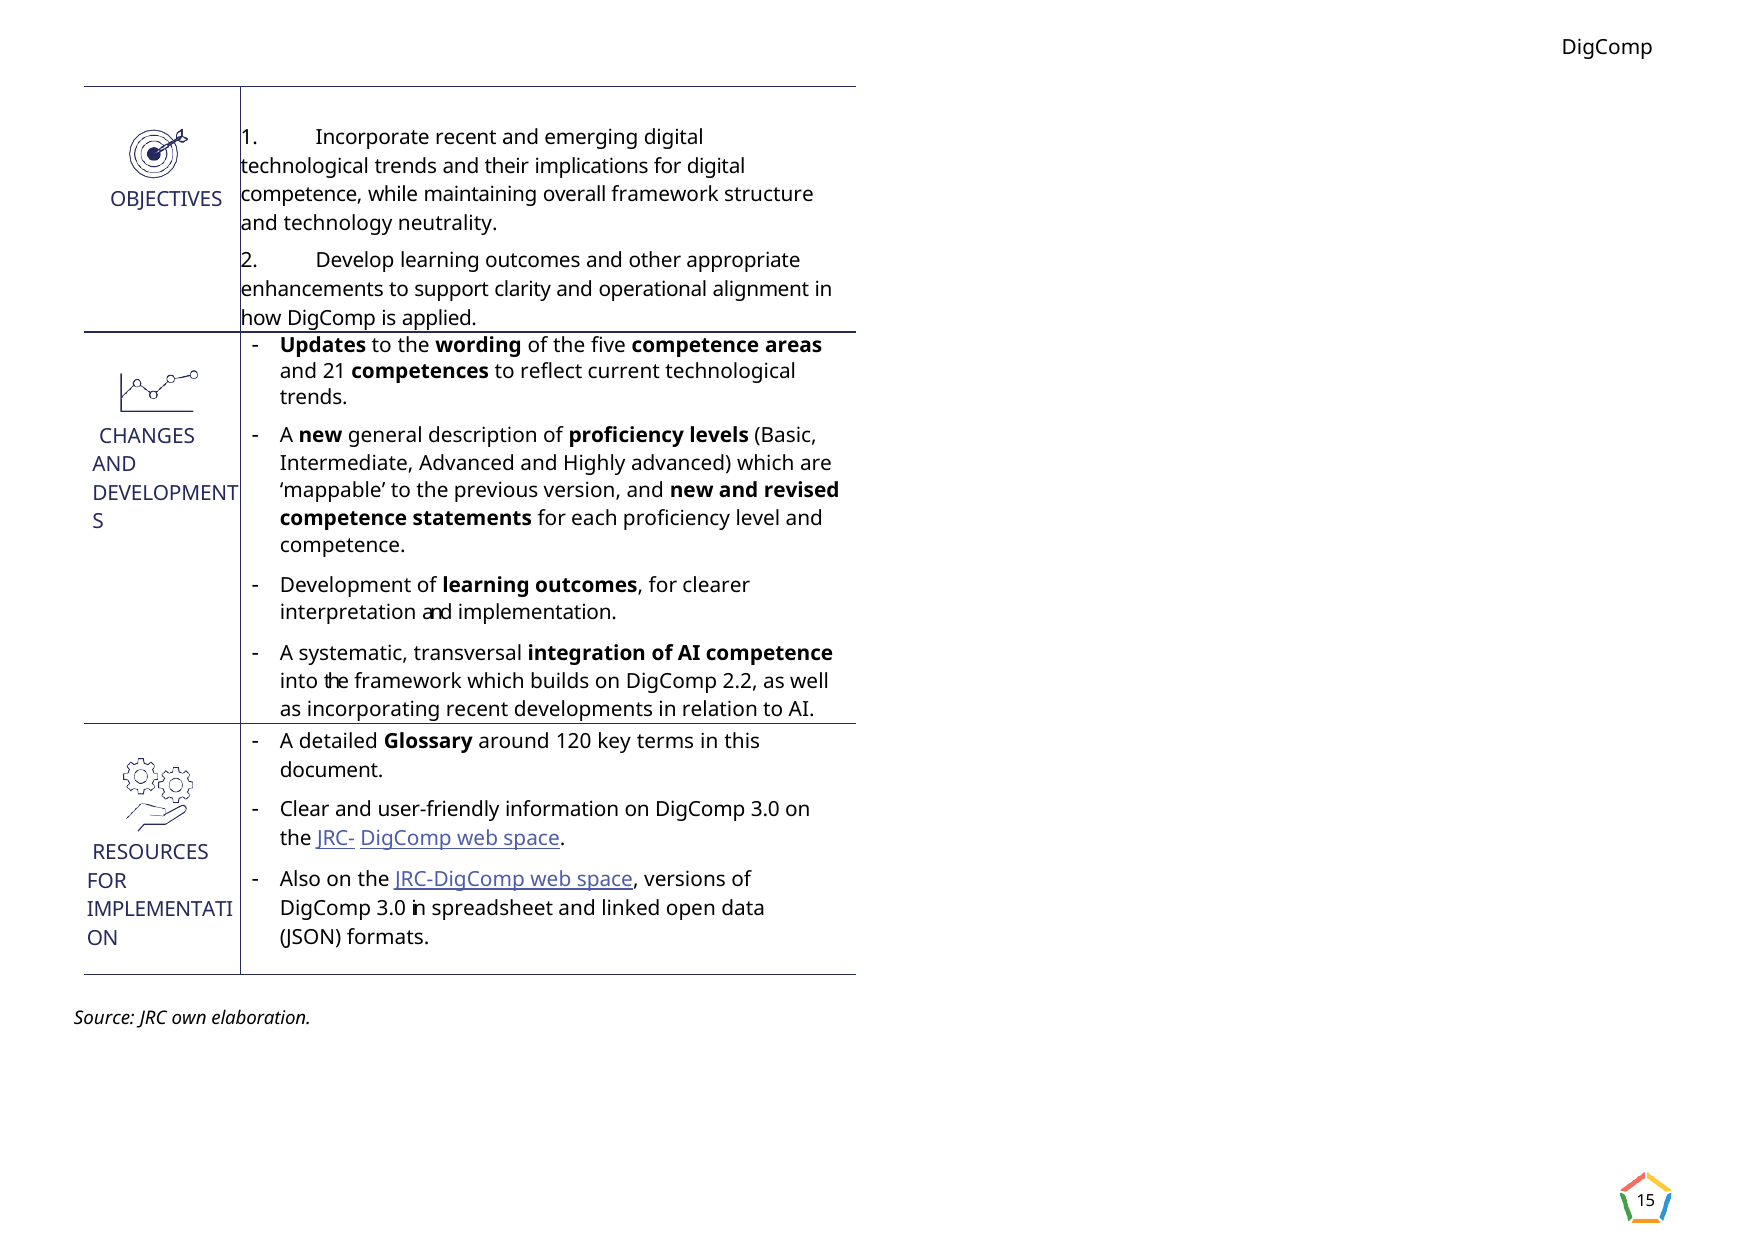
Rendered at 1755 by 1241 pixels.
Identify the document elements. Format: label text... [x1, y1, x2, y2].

table_header OBJECTIVES [84, 87, 240, 331]
table_cell RESOURCES FOR IMPLEMENTATION [84, 724, 240, 974]
text Source: JRC own elaboration. [74, 1004, 1681, 1029]
table_header Incorporate recent and emerging digital technological trends and their implications for digital competence, while maintaining overall framework structure and technology neutrality. Develop learning outcomes and other appropriate enhancements to support clarity and operational alignment in how DigComp is applied. [241, 87, 856, 331]
table_cell Updates to the wording of the five competence areas and 21 competences to reflect current technological trends. A new general description of proficiency levels (Basic, Intermediate, Advanced and Highly advanced) which are ‘mappable’ to the previous version, and new and revised competence statements for each proficiency level and competence. Development of learning outcomes, for clearer interpretation and implementation. A systematic, transversal integration of AI competence into the framework which builds on DigComp 2.2, as well as incorporating recent developments in relation to AI. [241, 333, 856, 723]
table_cell A detailed Glossary around 120 key terms in this document. Clear and user-friendly information on DigComp 3.0 on the JRC- DigComp web space. Also on the JRC-DigComp web space, versions of DigComp 3.0 in spreadsheet and linked open data (JSON) formats. [241, 724, 856, 974]
table_cell CHANGES AND DEVELOPMENTS [84, 333, 240, 723]
